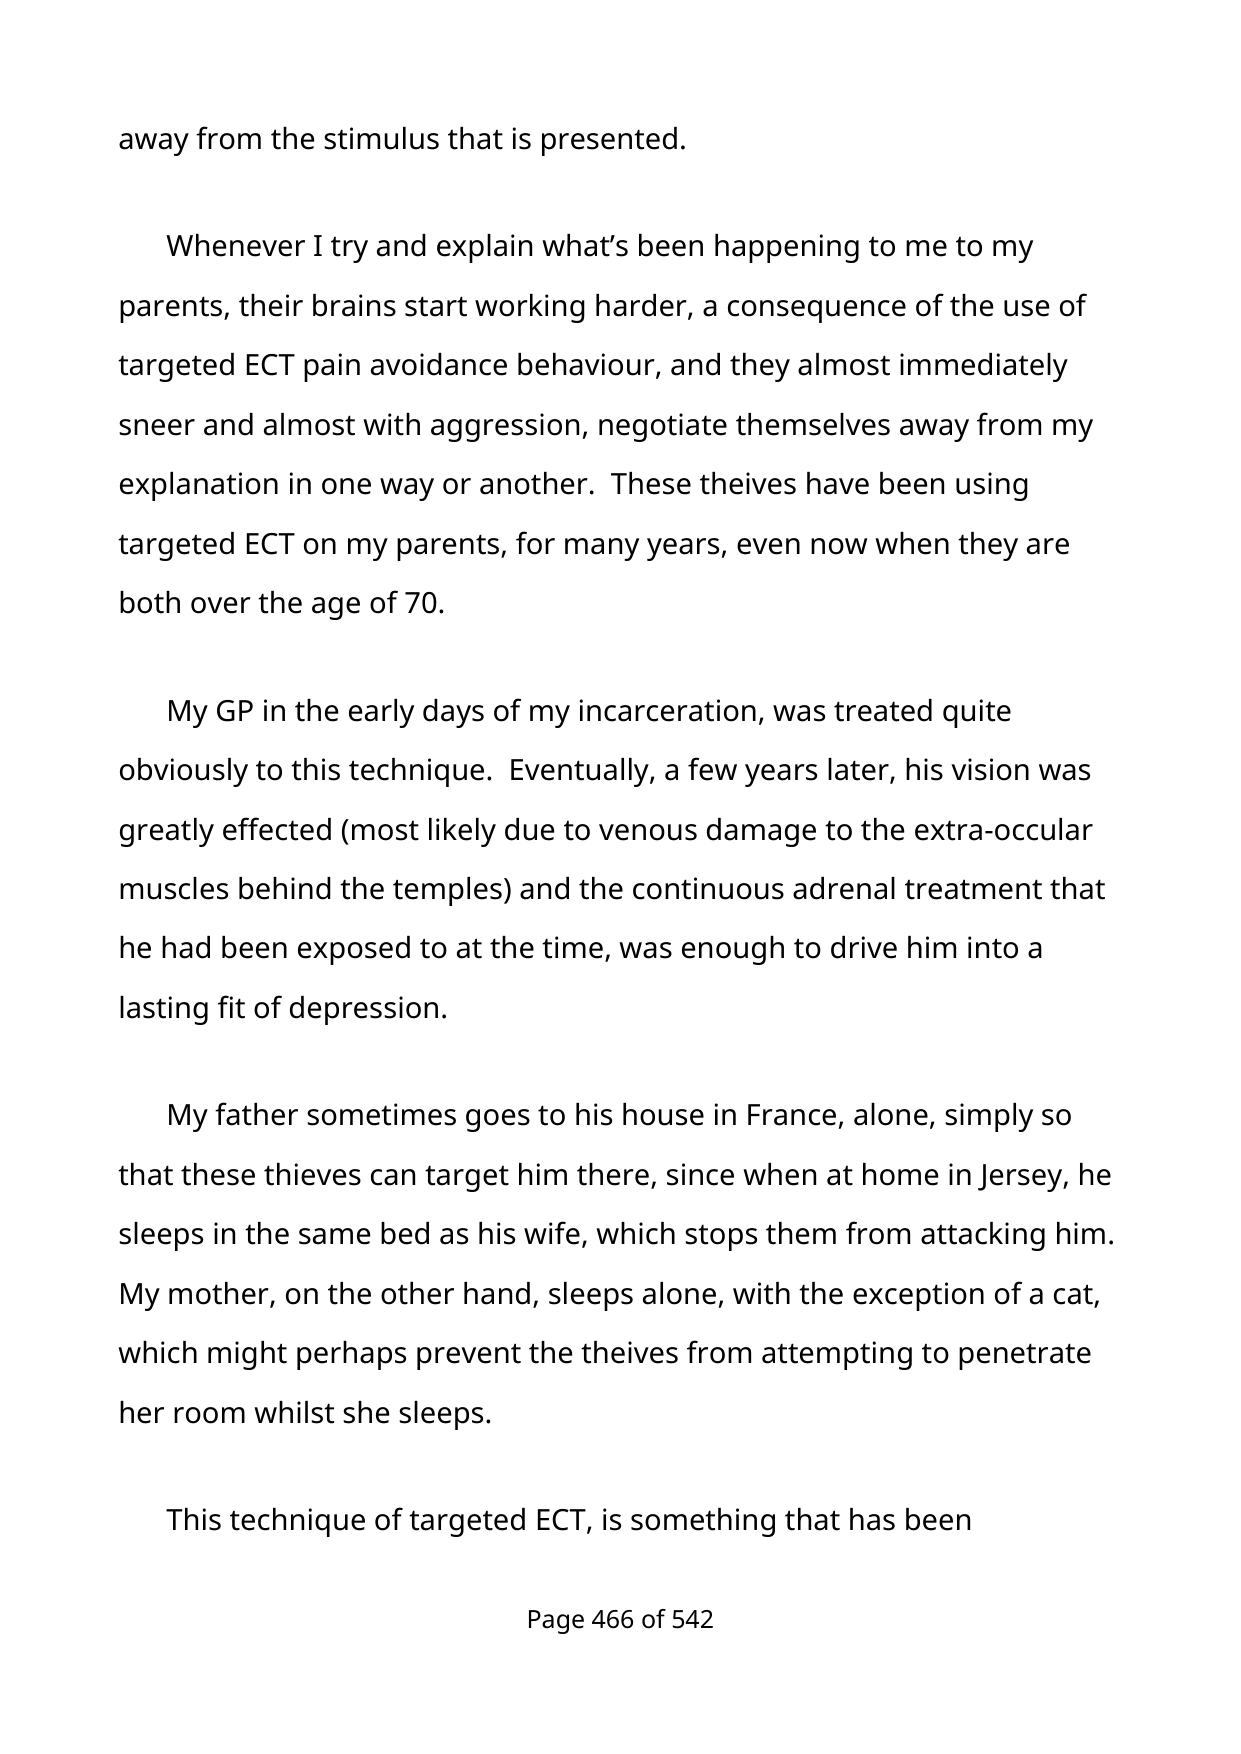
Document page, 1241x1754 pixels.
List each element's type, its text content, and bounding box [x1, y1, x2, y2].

text Whenever I try and explain what’s been happening to me to my parents, their brains start working harder, a consequence of the use of targeted ECT pain avoidance behaviour, and they almost immediately sneer and almost with aggression, negotiate themselves away from my explanation in one way or another. These theives have been using targeted ECT on my parents, for many years, even now when they are both over the age of 70. [118, 226, 1122, 622]
text My father sometimes goes to his house in France, alone, simply so that these thieves can target him there, since when at home in Jersey, he sleeps in the same bed as his wife, which stops them from attacking him. My mother, on the other hand, sleeps alone, with the exception of a cat, which might perhaps prevent the theives from attempting to penetrate her room whilst she sleeps. [118, 1094, 1122, 1432]
text My GP in the early days of my incarceration, was treated quite obviously to this technique. Eventually, a few years later, his vision was greatly effected (most likely due to venous damage to the extra-occular muscles behind the temples) and the continuous adrenal treatment that he had been exposed to at the time, was enough to drive him into a lasting fit of depression. [118, 690, 1122, 1027]
text away from the stimulus that is presented. [118, 118, 1122, 158]
text This technique of targeted ECT, is something that has been [118, 1499, 1122, 1539]
